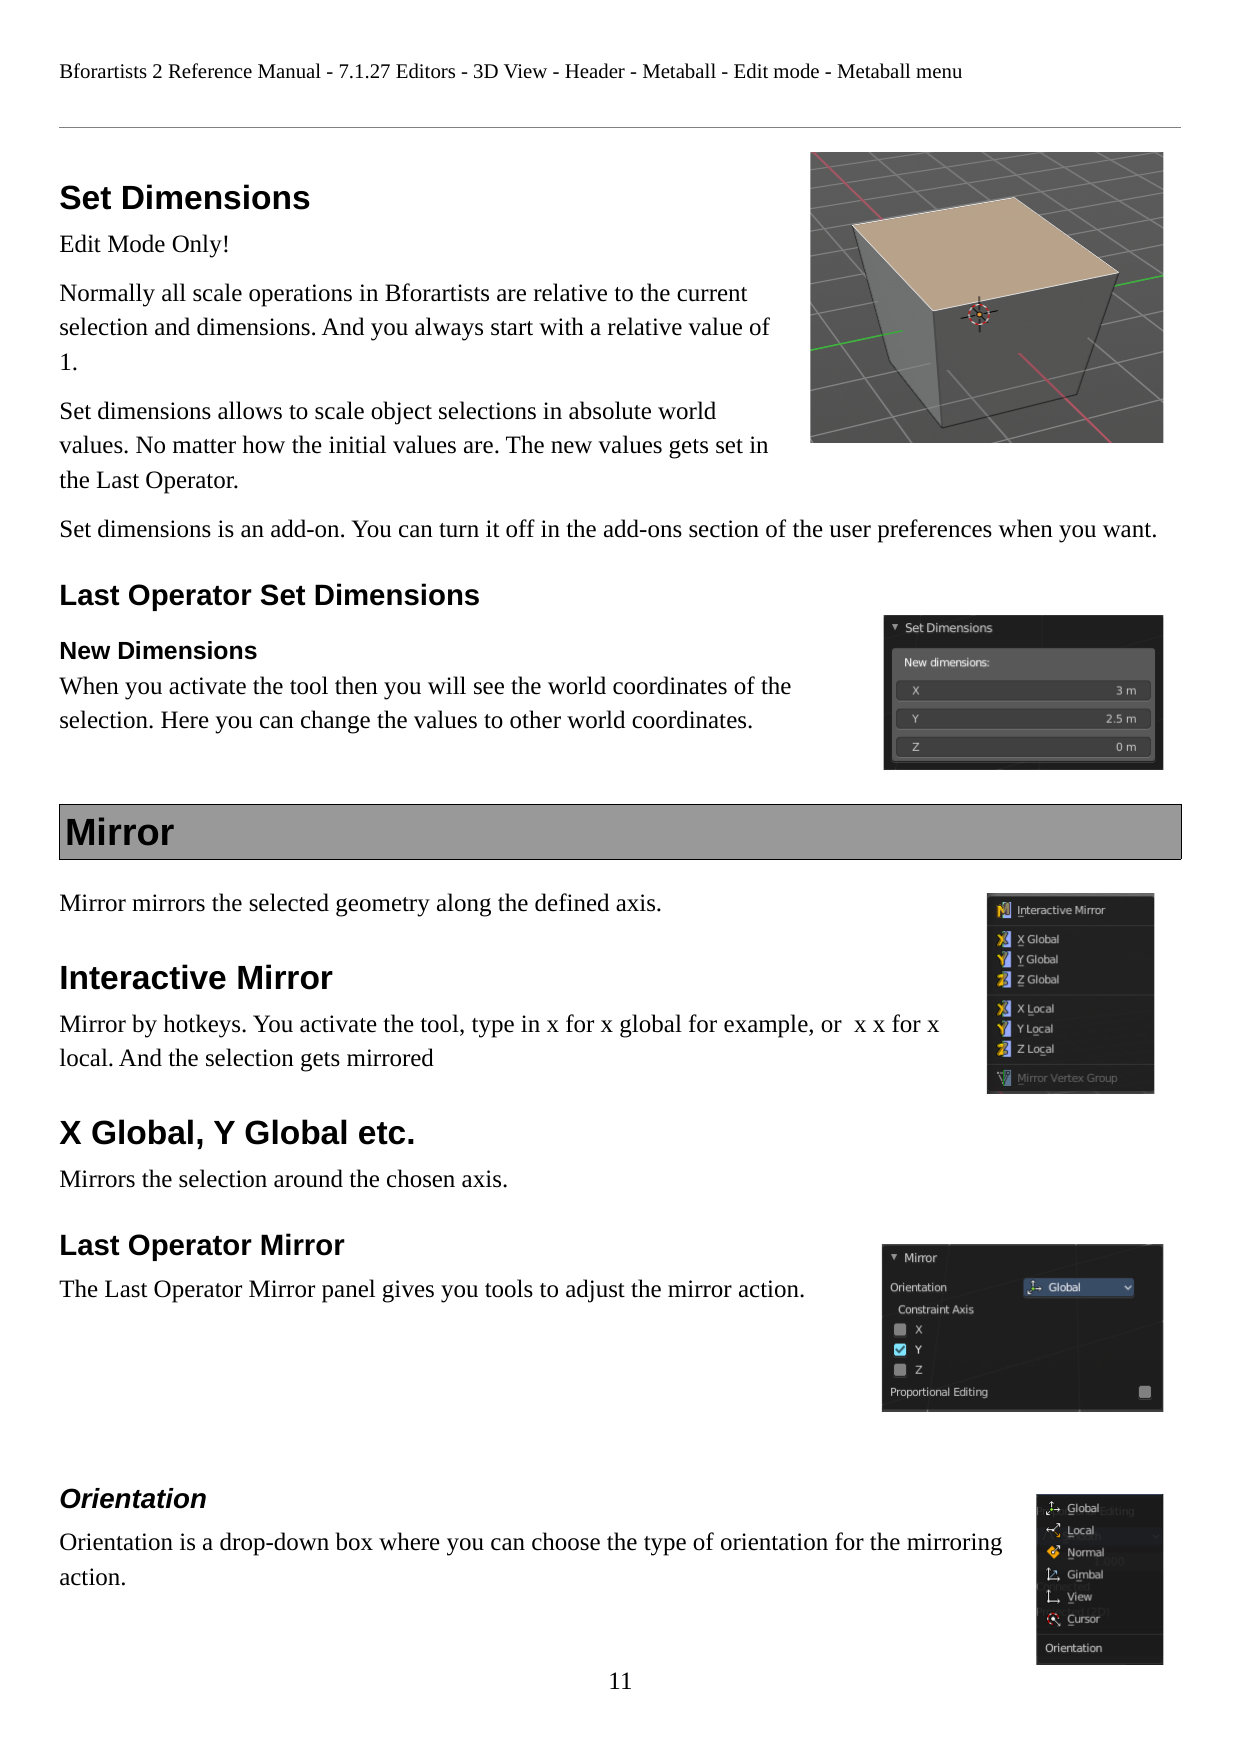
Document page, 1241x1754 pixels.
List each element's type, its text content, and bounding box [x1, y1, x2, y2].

text Mirror by hotkeys. You activate the tool, type in x for x global for example, or x x for x local. And the selection gets mirrored [59, 1009, 986, 1072]
text [1164, 229, 1181, 257]
subtitle X Global, Y Global etc. [59, 1113, 1181, 1152]
picture [810, 152, 1164, 443]
text Mirrors the selection around the chosen axis. [59, 1164, 1181, 1193]
table_header Mirror [60, 805, 1181, 859]
subtitle Last Operator Set Dimensions [59, 577, 1181, 611]
subtitle Interactive Mirror [59, 958, 986, 996]
picture [1036, 1494, 1164, 1665]
text Edit Mode Only! [59, 229, 810, 257]
subtitle [1164, 636, 1181, 665]
subtitle Last Operator Mirror [59, 1228, 1181, 1262]
text Mirror mirrors the selected geometry along the defined axis. [59, 888, 1181, 916]
subtitle New Dimensions [59, 636, 883, 665]
text Set dimensions is an add-on. You can turn it off in the add-ons section of the user preferences when you want. [59, 514, 1181, 543]
text When you activate the tool then you will see the world coordinates of the selection. Here you can change the values to other world coordinates. [59, 671, 883, 734]
text Normally all scale operations in Bforartists are relative to the current selection and dimensions. And you always start with a relative value of 1. [59, 278, 810, 376]
text The Last Operator Mirror panel gives you tools to adjust the mirror action. [59, 1274, 881, 1303]
subtitle Set Dimensions [59, 178, 810, 216]
subtitle Orientation [59, 1483, 1181, 1515]
subtitle [1155, 958, 1181, 996]
picture [986, 893, 1155, 1094]
text Set dimensions allows to scale object selections in absolute world values. No matter how the initial values are. The new values gets set in the Last Operator. [59, 396, 1181, 493]
picture [881, 1244, 1164, 1412]
picture [883, 615, 1164, 770]
subtitle [1164, 178, 1181, 216]
text Orientation is a drop-down box where you can choose the type of orientation for the mirroring action. [59, 1527, 1036, 1591]
